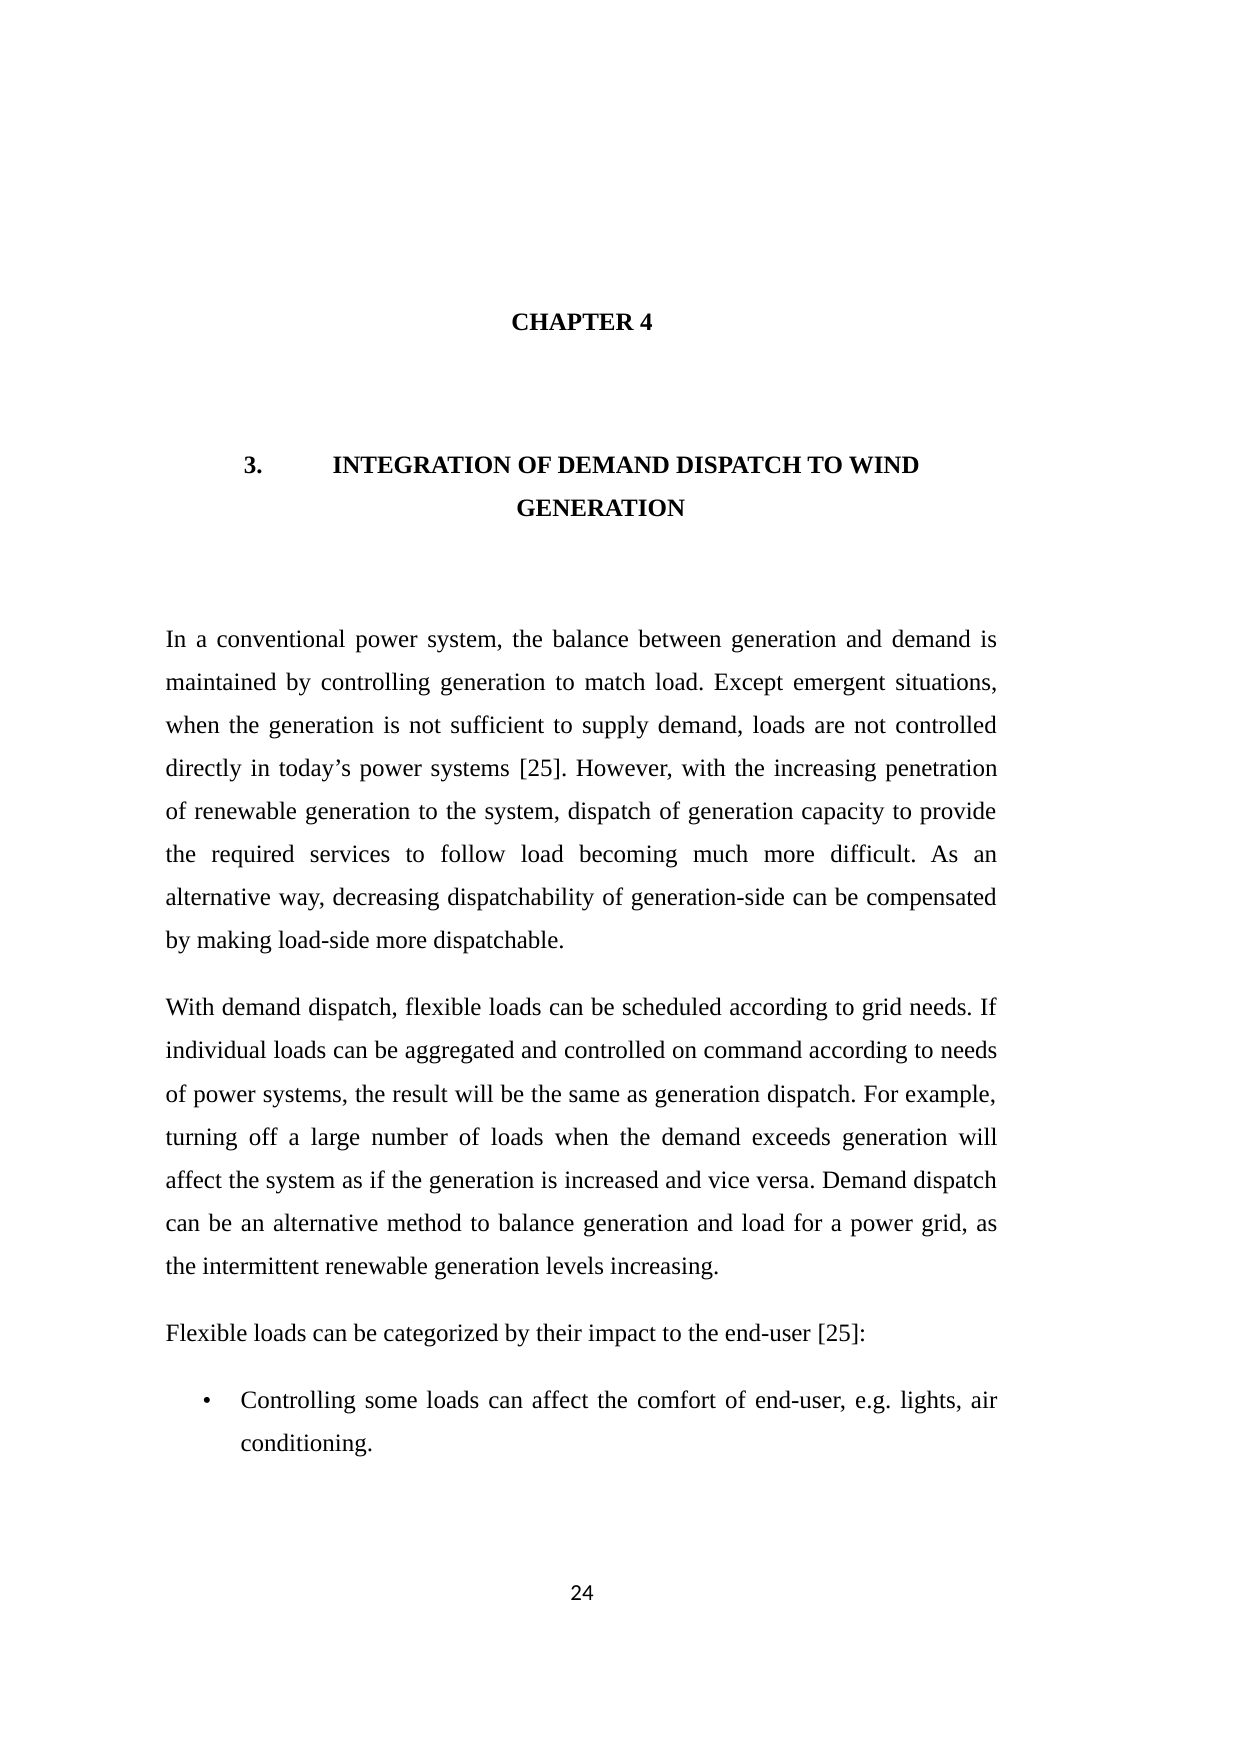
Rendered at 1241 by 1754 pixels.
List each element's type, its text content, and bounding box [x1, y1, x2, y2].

list Controlling some loads can affect the comfort of end-user, e.g. lights, air conditioning. [203, 1385, 998, 1457]
subtitle CHAPTER 4 [165, 307, 998, 336]
text Flexible loads can be categorized by their impact to the end-user [25]⁠: [165, 1318, 998, 1347]
text With demand dispatch, flexible loads can be scheduled according to grid needs. If individual loads can be aggregated and controlled on command according to needs of power systems, the result will be the same as generation dispatch. For example, turning off a large number of loads when the demand exceeds generation will affect the system as if the generation is increased and vice versa. Demand dispatch can be an alternative method to balance generation and load for a power grid, as the intermittent renewable generation levels increasing. [165, 992, 998, 1280]
subtitle INTEGRATION OF DEMAND DISPATCH TO WIND GENERATION [165, 450, 998, 522]
subtitle In a conventional power system, the balance between generation and demand is maintained by controlling generation to match load. Except emergent situations, when the generation is not sufficient to supply demand, loads are not controlled directly in today’s power systems [25]⁠. However, with the increasing penetration of renewable generation to the system, dispatch of generation capacity to provide the required services to follow load becoming much more difficult. As an alternative way, decreasing dispatchability of generation-side can be compensated by making load-side more dispatchable. [165, 624, 998, 954]
